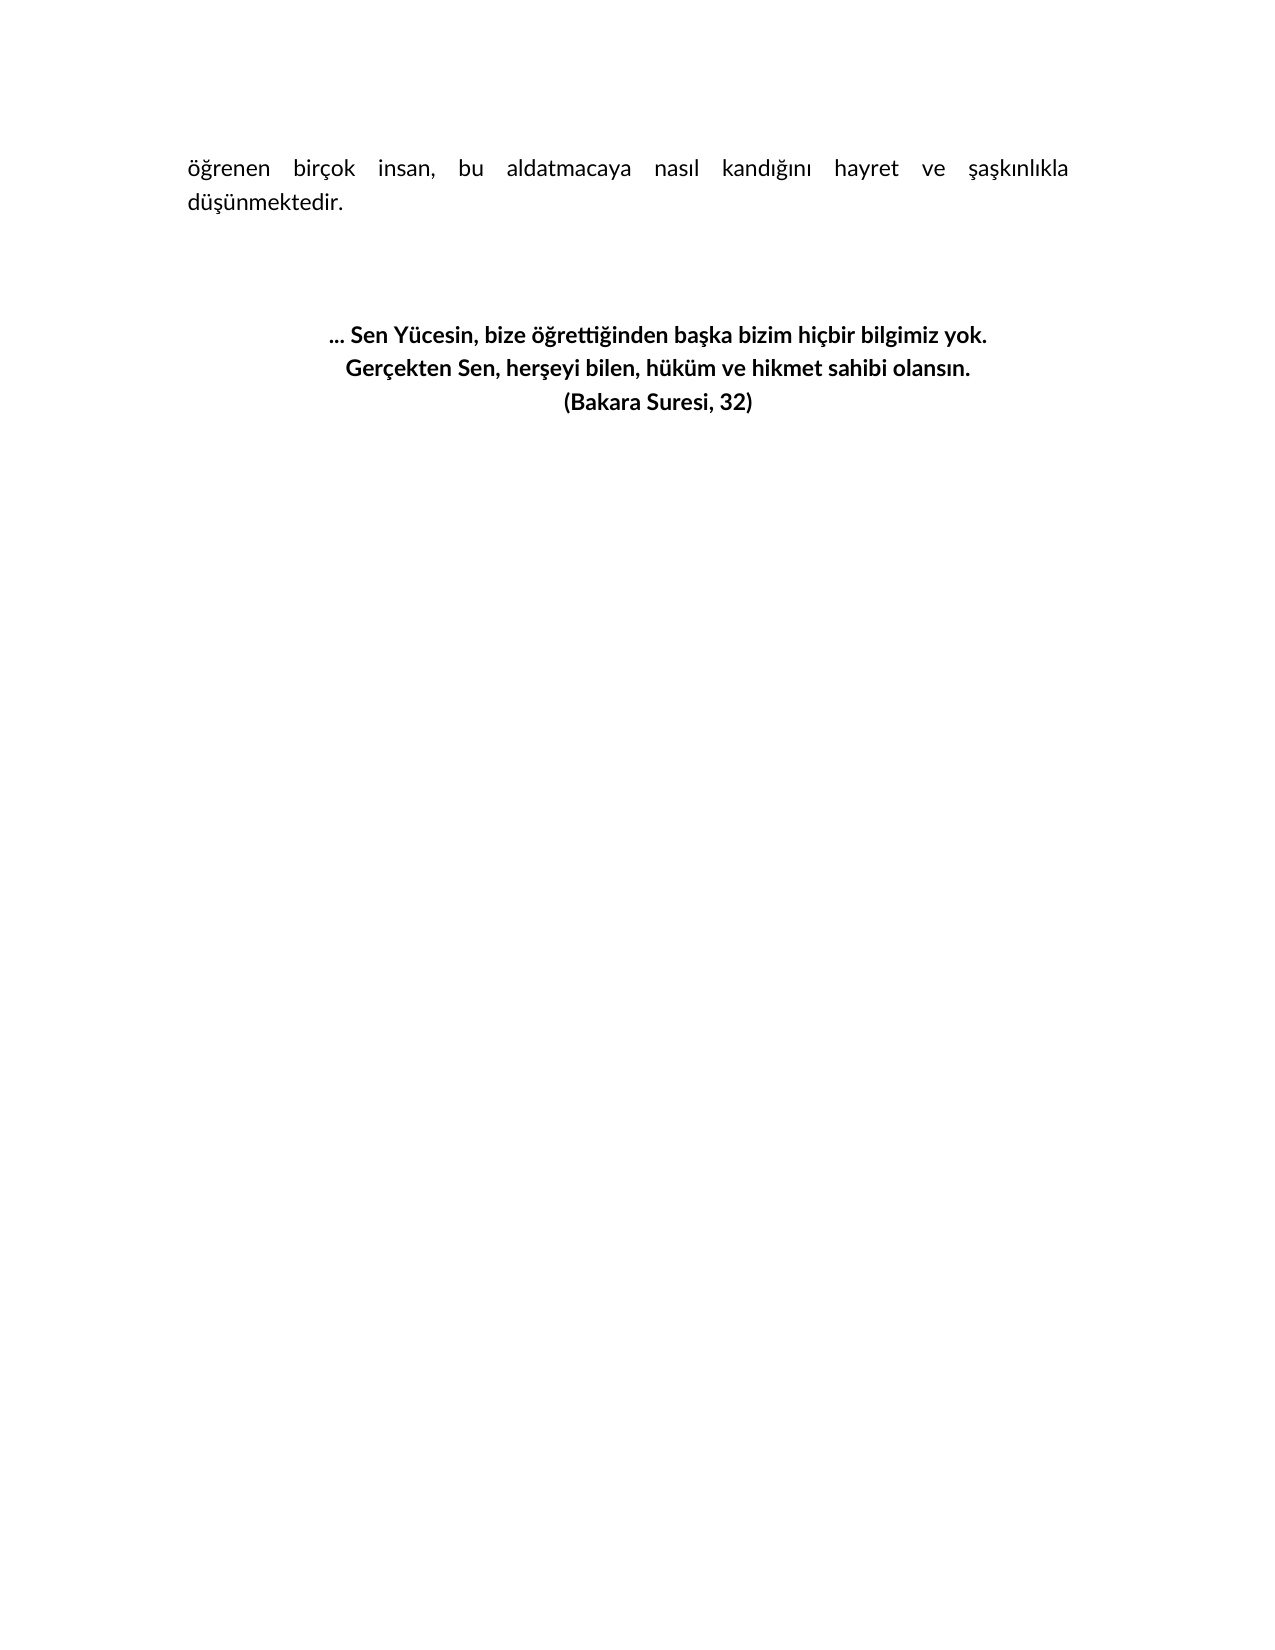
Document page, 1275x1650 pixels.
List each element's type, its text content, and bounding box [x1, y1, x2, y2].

text öğrenen birçok insan, bu aldatmacaya nasıl kandığını hayret ve şaşkınlıkla düşünmektedir. [187, 150, 1070, 217]
text ... Sen Yücesin, bize öğrettiğinden başka bizim hiçbir bilgimiz yok. [187, 317, 1070, 350]
text Gerçekten Sen, herşeyi bilen, hüküm ve hikmet sahibi olansın. [187, 350, 1070, 383]
text (Bakara Suresi, 32) [187, 383, 1070, 417]
